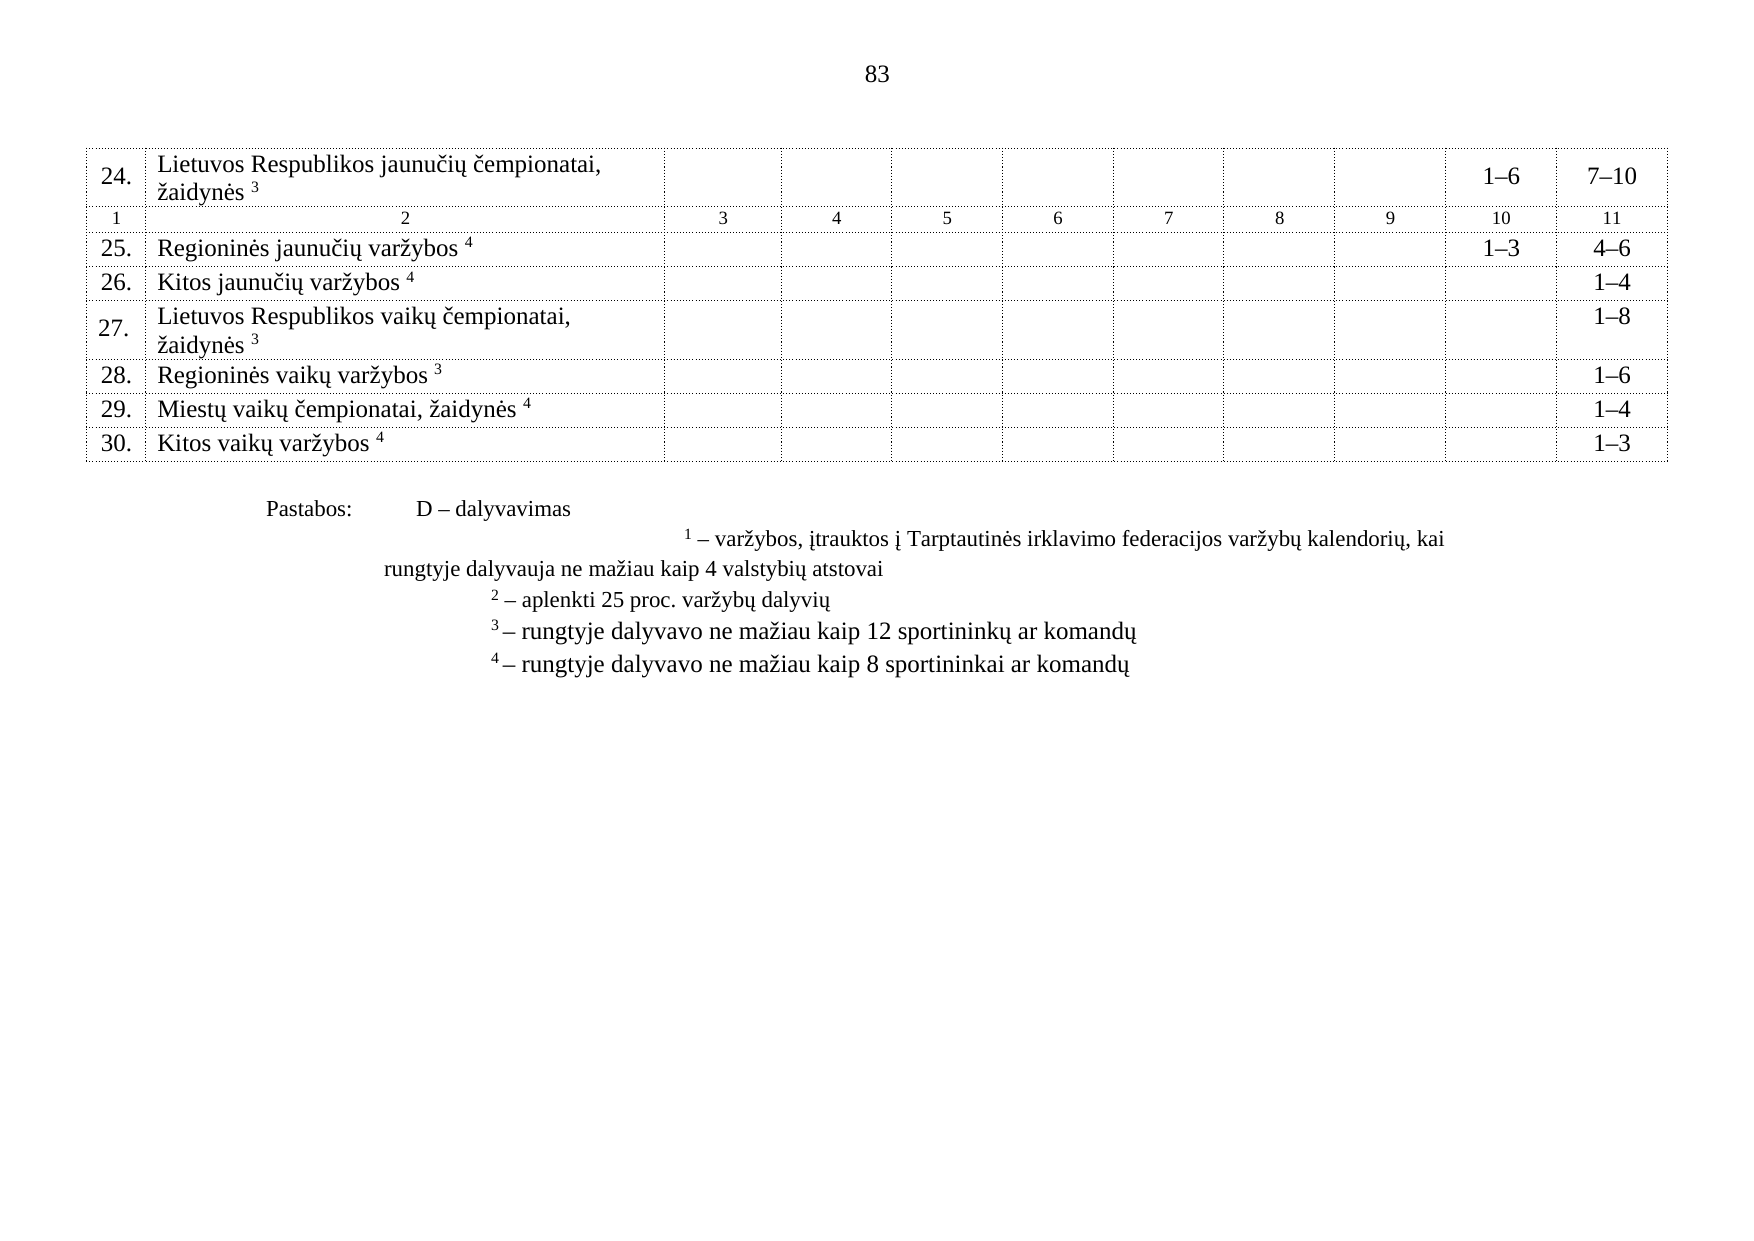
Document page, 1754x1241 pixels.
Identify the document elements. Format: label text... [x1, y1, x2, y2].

table_cell 7–10 [1556, 148, 1667, 206]
table_cell 2 [146, 206, 664, 232]
table_cell [781, 266, 892, 300]
table_cell Regioninės vaikų varžybos 3 [146, 359, 664, 393]
table_cell 26. [87, 266, 146, 300]
table_cell 28. [87, 359, 146, 393]
table_cell [1003, 393, 1113, 427]
table_cell 11 [1556, 206, 1667, 232]
table_cell 1–8 [1556, 300, 1667, 359]
table_cell [1113, 232, 1224, 266]
table_cell [1446, 266, 1556, 300]
table_cell [1113, 148, 1224, 206]
table_cell 1–3 [1556, 427, 1667, 461]
table_cell [1003, 359, 1113, 393]
table_cell [781, 232, 892, 266]
table_cell [665, 300, 781, 359]
table_cell [1224, 393, 1335, 427]
table_cell 8 [1224, 206, 1335, 232]
table_cell 7 [1113, 206, 1224, 232]
table_cell [781, 393, 892, 427]
table_cell 1–4 [1556, 266, 1667, 300]
table_cell 25. [87, 232, 146, 266]
table_cell 24. [87, 148, 146, 206]
table_cell 4–6 [1556, 232, 1667, 266]
table_cell 30. [87, 427, 146, 461]
table_cell [1113, 266, 1224, 300]
table_cell 1–4 [1556, 393, 1667, 427]
table_cell [1446, 359, 1556, 393]
table_cell 4 [781, 206, 892, 232]
table_cell [665, 393, 781, 427]
table_cell [665, 232, 781, 266]
table_cell [892, 300, 1002, 359]
table_cell [1113, 359, 1224, 393]
table_cell [1003, 266, 1113, 300]
table_cell [1446, 393, 1556, 427]
table_cell [781, 427, 892, 461]
table_cell [892, 266, 1002, 300]
table_cell [1335, 300, 1446, 359]
table_cell [1224, 266, 1335, 300]
table_cell 29. [87, 393, 146, 427]
table_cell [1113, 393, 1224, 427]
table_cell [1335, 359, 1446, 393]
table_cell 1 [87, 206, 146, 232]
table_cell 1–6 [1446, 148, 1556, 206]
table_cell [665, 266, 781, 300]
table_cell [1335, 266, 1446, 300]
table_cell [781, 359, 892, 393]
table_cell [892, 393, 1002, 427]
table_cell [1335, 393, 1446, 427]
table_cell [781, 148, 892, 206]
table_cell [892, 232, 1002, 266]
table_cell [1003, 148, 1113, 206]
table_cell 10 [1446, 206, 1556, 232]
table_cell [1224, 148, 1335, 206]
table_cell 1–3 [1446, 232, 1556, 266]
table_cell [781, 300, 892, 359]
text 2 – aplenkti 25 proc. varžybų dalyvių [266, 586, 1521, 612]
table_cell [1335, 148, 1446, 206]
table_cell [1335, 427, 1446, 461]
table_cell [665, 427, 781, 461]
text Pastabos: D – dalyvavimas [266, 495, 1521, 521]
table_cell 3 [665, 206, 781, 232]
text 3 – rungtyje dalyvavo ne mažiau kaip 12 sportininkų ar komandų [266, 616, 1521, 644]
table_cell [1446, 300, 1556, 359]
table_cell 5 [892, 206, 1002, 232]
table_cell [665, 148, 781, 206]
table_cell [1003, 232, 1113, 266]
table_cell [892, 359, 1002, 393]
table_cell Kitos vaikų varžybos 4 [146, 427, 664, 461]
table_cell [1003, 427, 1113, 461]
table_cell [1113, 300, 1224, 359]
table_cell [892, 148, 1002, 206]
text 1 – varžybos, įtrauktos į Tarptautinės irklavimo federacijos varžybų kalendorių, kai rungtyje dalyvauja ne mažiau kaip 4 valstybių atstovai [384, 525, 1521, 582]
table_cell [1224, 300, 1335, 359]
table_cell [1003, 300, 1113, 359]
table_cell 1–6 [1556, 359, 1667, 393]
table_cell 6 [1003, 206, 1113, 232]
table_cell [1224, 232, 1335, 266]
table_cell 27. [87, 300, 146, 359]
text 4 – rungtyje dalyvavo ne mažiau kaip 8 sportininkai ar komandų [266, 649, 1521, 678]
table_cell [892, 427, 1002, 461]
table_cell [665, 359, 781, 393]
table_cell [1224, 427, 1335, 461]
table_cell [1446, 427, 1556, 461]
table_cell [1113, 427, 1224, 461]
table_cell 9 [1335, 206, 1446, 232]
table_cell Regioninės jaunučių varžybos 4 [146, 232, 664, 266]
table_cell Miestų vaikų čempionatai, žaidynės 4 [146, 393, 664, 427]
table_cell Kitos jaunučių varžybos 4 [146, 266, 664, 300]
table_cell [1224, 359, 1335, 393]
table_cell [1335, 232, 1446, 266]
